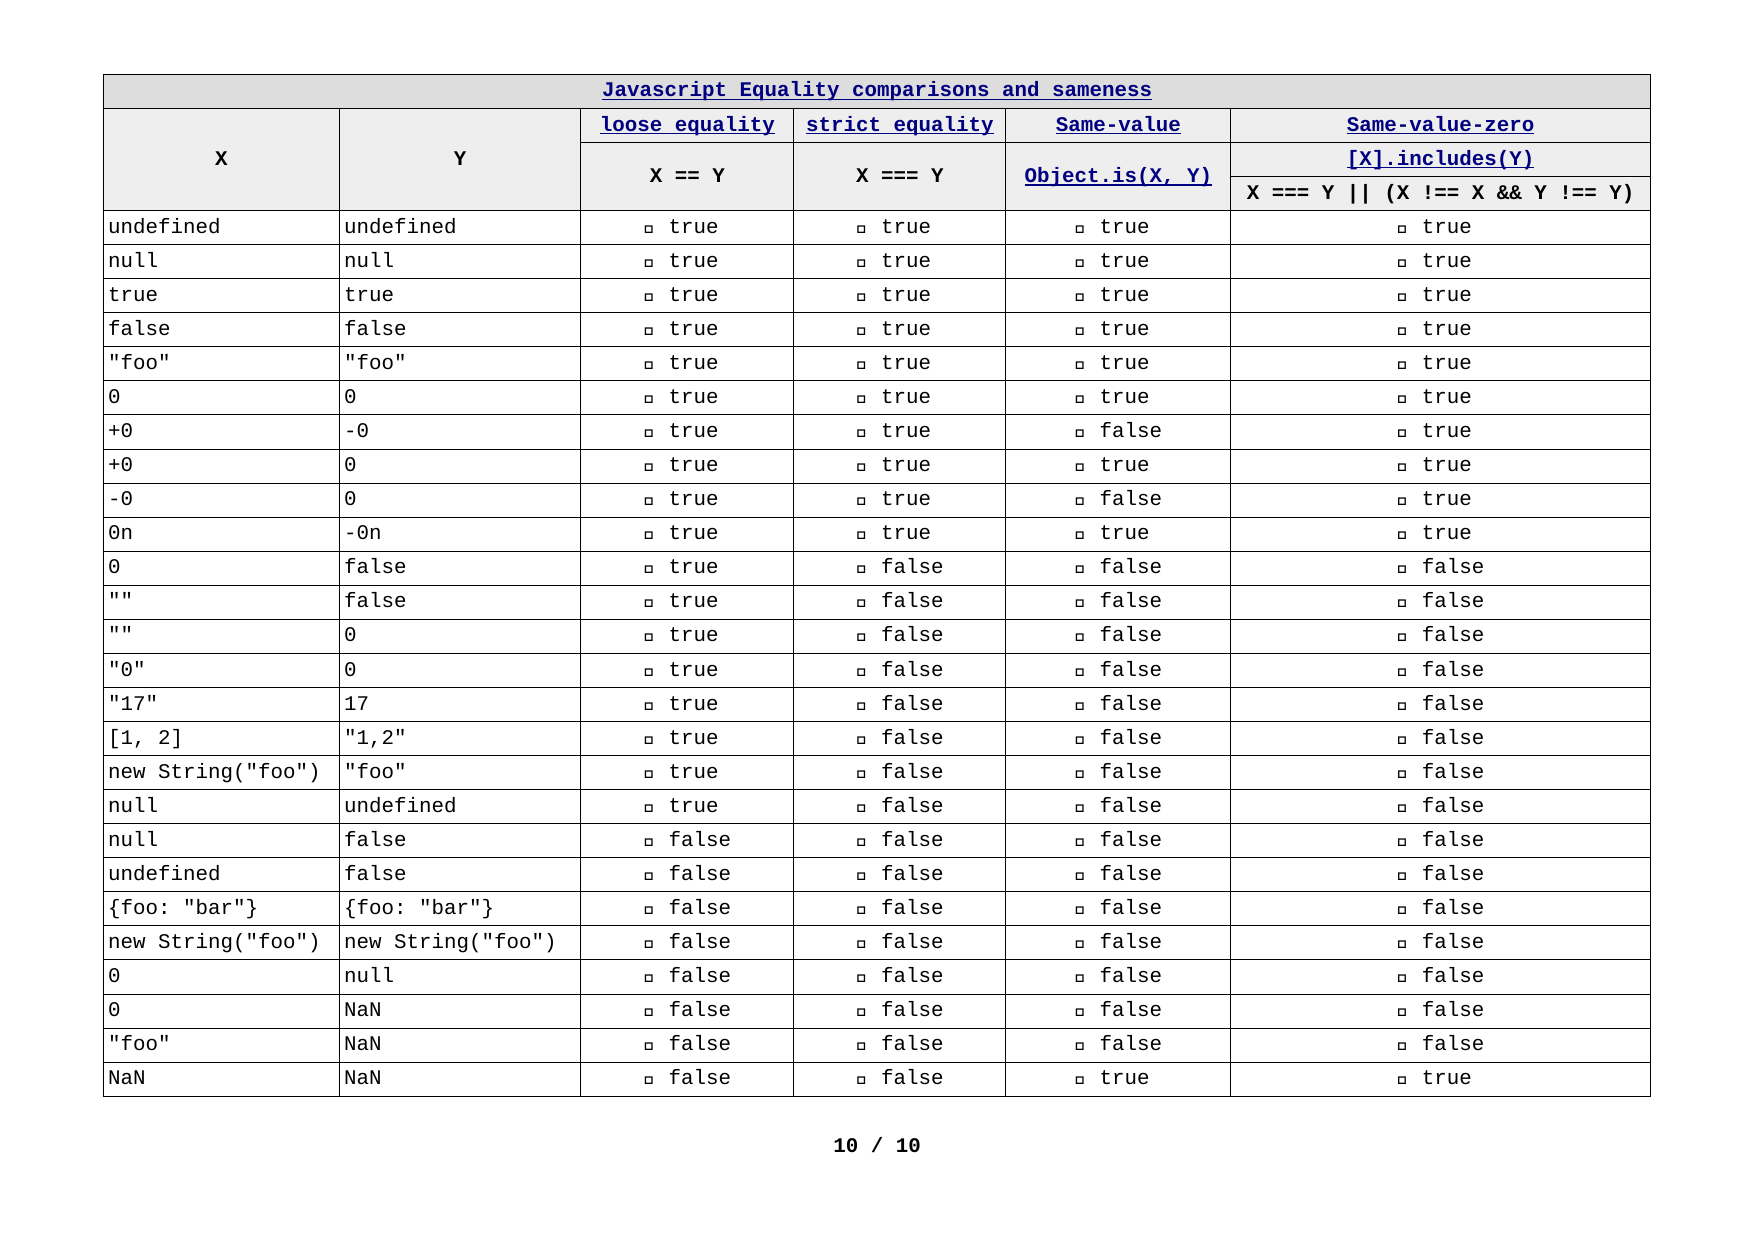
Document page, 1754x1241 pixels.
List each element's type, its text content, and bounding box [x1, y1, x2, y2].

table_cell ✅ true [1231, 518, 1650, 551]
table_cell ✅ true [794, 450, 1005, 482]
table_cell ❌ false [1006, 586, 1230, 619]
table_cell ❌ false [581, 1063, 793, 1096]
table_cell X === Y || (X !== X && Y !== Y) [1231, 177, 1650, 210]
table_cell ✅ true [581, 381, 793, 414]
table_cell ❌ false [1006, 892, 1230, 925]
table_cell 0 [340, 381, 580, 414]
table_cell ❌ false [581, 926, 793, 959]
table_cell "" [104, 586, 339, 619]
table_cell ❌ false [1006, 756, 1230, 789]
table_cell Object.is(X, Y) [1006, 143, 1230, 210]
table_cell ✅ true [581, 450, 793, 482]
table_cell ❌ false [581, 995, 793, 1027]
table_cell ✅ true [1006, 1063, 1230, 1096]
table_cell ❌ false [1231, 960, 1650, 993]
table_cell ✅ true [794, 484, 1005, 517]
table_cell ✅ true [1006, 381, 1230, 414]
table_cell null [104, 790, 339, 823]
table_cell ✅ true [794, 518, 1005, 551]
table_cell ❌ false [1231, 824, 1650, 857]
table_cell "foo" [340, 756, 580, 789]
table_cell NaN [104, 1063, 339, 1096]
table_cell ❌ false [1006, 722, 1230, 755]
table_cell ❌ false [1231, 654, 1650, 687]
table_cell ✅ true [581, 756, 793, 789]
table_cell ✅ true [794, 347, 1005, 380]
table_cell undefined [104, 858, 339, 891]
table_cell ❌ false [794, 620, 1005, 653]
table_cell ❌ false [1231, 722, 1650, 755]
table_cell "foo" [104, 347, 339, 380]
table_cell ❌ false [794, 1063, 1005, 1096]
table_cell ❌ false [1231, 926, 1650, 959]
table_cell strict equality [794, 109, 1005, 142]
table_cell ❌ false [794, 1029, 1005, 1062]
table_cell ❌ false [1006, 858, 1230, 891]
table_cell loose equality [581, 109, 793, 142]
table_cell {foo: "bar"} [340, 892, 580, 925]
table_cell 0 [340, 620, 580, 653]
table_cell {foo: "bar"} [104, 892, 339, 925]
table_cell ❌ false [581, 960, 793, 993]
table_cell 17 [340, 688, 580, 721]
table_cell undefined [340, 211, 580, 244]
table_cell ✅ true [1231, 313, 1650, 346]
table_cell ✅ true [1006, 245, 1230, 278]
table_cell ✅ true [581, 654, 793, 687]
table_cell ❌ false [794, 790, 1005, 823]
table_cell ✅ true [581, 211, 793, 244]
table_cell ✅ true [581, 518, 793, 551]
table_cell X === Y [794, 143, 1005, 210]
table_cell false [340, 824, 580, 857]
table_cell ✅ true [581, 586, 793, 619]
table_cell ❌ false [1006, 790, 1230, 823]
table_cell NaN [340, 995, 580, 1027]
table_cell null [104, 245, 339, 278]
table_cell -0 [104, 484, 339, 517]
table_cell ❌ false [794, 722, 1005, 755]
table_cell Y [340, 109, 580, 210]
table_cell ✅ true [1231, 347, 1650, 380]
table_cell ✅ true [581, 279, 793, 312]
table_cell "17" [104, 688, 339, 721]
table_cell ❌ false [1006, 688, 1230, 721]
table_cell X == Y [581, 143, 793, 210]
table_cell 0 [104, 381, 339, 414]
table_cell new String("foo") [104, 756, 339, 789]
table_cell ❌ false [1006, 552, 1230, 585]
table_cell ❌ false [794, 824, 1005, 857]
table_cell false [104, 313, 339, 346]
table_cell ❌ false [1006, 620, 1230, 653]
table_cell undefined [340, 790, 580, 823]
table_cell ✅ true [581, 313, 793, 346]
table_cell ❌ false [1231, 756, 1650, 789]
table_cell ✅ true [1006, 279, 1230, 312]
table_cell ❌ false [1006, 654, 1230, 687]
table_cell ❌ false [1006, 960, 1230, 993]
table_cell ❌ false [1006, 484, 1230, 517]
table_cell new String("foo") [104, 926, 339, 959]
table_cell ❌ false [794, 552, 1005, 585]
table_cell ✅ true [1231, 484, 1650, 517]
table_cell "1,2" [340, 722, 580, 755]
table_cell "0" [104, 654, 339, 687]
table_cell ✅ true [1006, 313, 1230, 346]
table_cell ❌ false [1006, 415, 1230, 448]
table_cell "" [104, 620, 339, 653]
table_cell ❌ false [1231, 1029, 1650, 1062]
table_cell [X].includes(Y) [1231, 143, 1650, 176]
table_cell Same-value [1006, 109, 1230, 142]
table_cell undefined [104, 211, 339, 244]
table_cell "foo" [104, 1029, 339, 1062]
table_cell 0 [104, 995, 339, 1027]
table_cell ❌ false [1006, 995, 1230, 1027]
table_cell ✅ true [794, 245, 1005, 278]
table_cell ✅ true [1231, 211, 1650, 244]
table_cell null [340, 960, 580, 993]
table_cell ❌ false [1006, 824, 1230, 857]
table_cell false [340, 586, 580, 619]
table_cell ✅ true [794, 211, 1005, 244]
table_cell ✅ true [1231, 450, 1650, 482]
table_header Javascript Equality comparisons and sameness [104, 75, 1650, 108]
table_cell ✅ true [794, 279, 1005, 312]
table_cell ❌ false [1231, 586, 1650, 619]
table_cell ❌ false [581, 1029, 793, 1062]
table_cell ✅ true [581, 790, 793, 823]
table_cell ❌ false [1231, 688, 1650, 721]
table_cell 0 [340, 450, 580, 482]
table_cell 0 [340, 654, 580, 687]
table_cell ✅ true [794, 415, 1005, 448]
table_cell ✅ true [581, 552, 793, 585]
table_cell 0 [104, 960, 339, 993]
table_cell ✅ true [1231, 381, 1650, 414]
table_cell -0n [340, 518, 580, 551]
table_cell ✅ true [581, 484, 793, 517]
table_cell ✅ true [581, 415, 793, 448]
table_cell ✅ true [1006, 450, 1230, 482]
table_cell false [340, 313, 580, 346]
table_cell ❌ false [581, 892, 793, 925]
table_cell +0 [104, 415, 339, 448]
table_cell ❌ false [1006, 1029, 1230, 1062]
table_cell ❌ false [581, 858, 793, 891]
table_cell ❌ false [794, 995, 1005, 1027]
table_cell ❌ false [794, 586, 1005, 619]
table_cell 0n [104, 518, 339, 551]
table_cell -0 [340, 415, 580, 448]
table_cell ❌ false [1231, 892, 1650, 925]
table_cell ✅ true [1006, 347, 1230, 380]
table_cell ❌ false [794, 756, 1005, 789]
table_cell ❌ false [794, 654, 1005, 687]
table_cell ❌ false [1231, 620, 1650, 653]
table_cell ✅ true [581, 347, 793, 380]
table_cell ✅ true [581, 620, 793, 653]
table_cell NaN [340, 1029, 580, 1062]
table_cell ✅ true [581, 688, 793, 721]
table_cell ✅ true [794, 381, 1005, 414]
table_cell ✅ true [581, 722, 793, 755]
table_cell ❌ false [794, 892, 1005, 925]
table_cell new String("foo") [340, 926, 580, 959]
table_cell ❌ false [1006, 926, 1230, 959]
table_cell ✅ true [1231, 1063, 1650, 1096]
table_cell +0 [104, 450, 339, 482]
table_cell ✅ true [581, 245, 793, 278]
table_cell ❌ false [1231, 790, 1650, 823]
table_cell ✅ true [1231, 245, 1650, 278]
table_cell ❌ false [794, 960, 1005, 993]
table_cell ✅ true [1006, 211, 1230, 244]
table_cell Same-value-zero [1231, 109, 1650, 142]
table_cell ❌ false [794, 926, 1005, 959]
table_cell null [340, 245, 580, 278]
table_cell ✅ true [1231, 415, 1650, 448]
table_cell true [104, 279, 339, 312]
table_cell NaN [340, 1063, 580, 1096]
table_cell ❌ false [794, 688, 1005, 721]
table_cell ✅ true [794, 313, 1005, 346]
table_cell ❌ false [1231, 995, 1650, 1027]
table_cell true [340, 279, 580, 312]
table_cell false [340, 552, 580, 585]
table_cell 0 [340, 484, 580, 517]
table_cell ❌ false [1231, 858, 1650, 891]
table_cell null [104, 824, 339, 857]
table_cell "foo" [340, 347, 580, 380]
table_cell ✅ true [1006, 518, 1230, 551]
table_cell X [104, 109, 339, 210]
table_cell ❌ false [1231, 552, 1650, 585]
table_cell ❌ false [581, 824, 793, 857]
table_cell false [340, 858, 580, 891]
table_cell [1, 2] [104, 722, 339, 755]
table_cell 0 [104, 552, 339, 585]
table_cell ❌ false [794, 858, 1005, 891]
table_cell ✅ true [1231, 279, 1650, 312]
